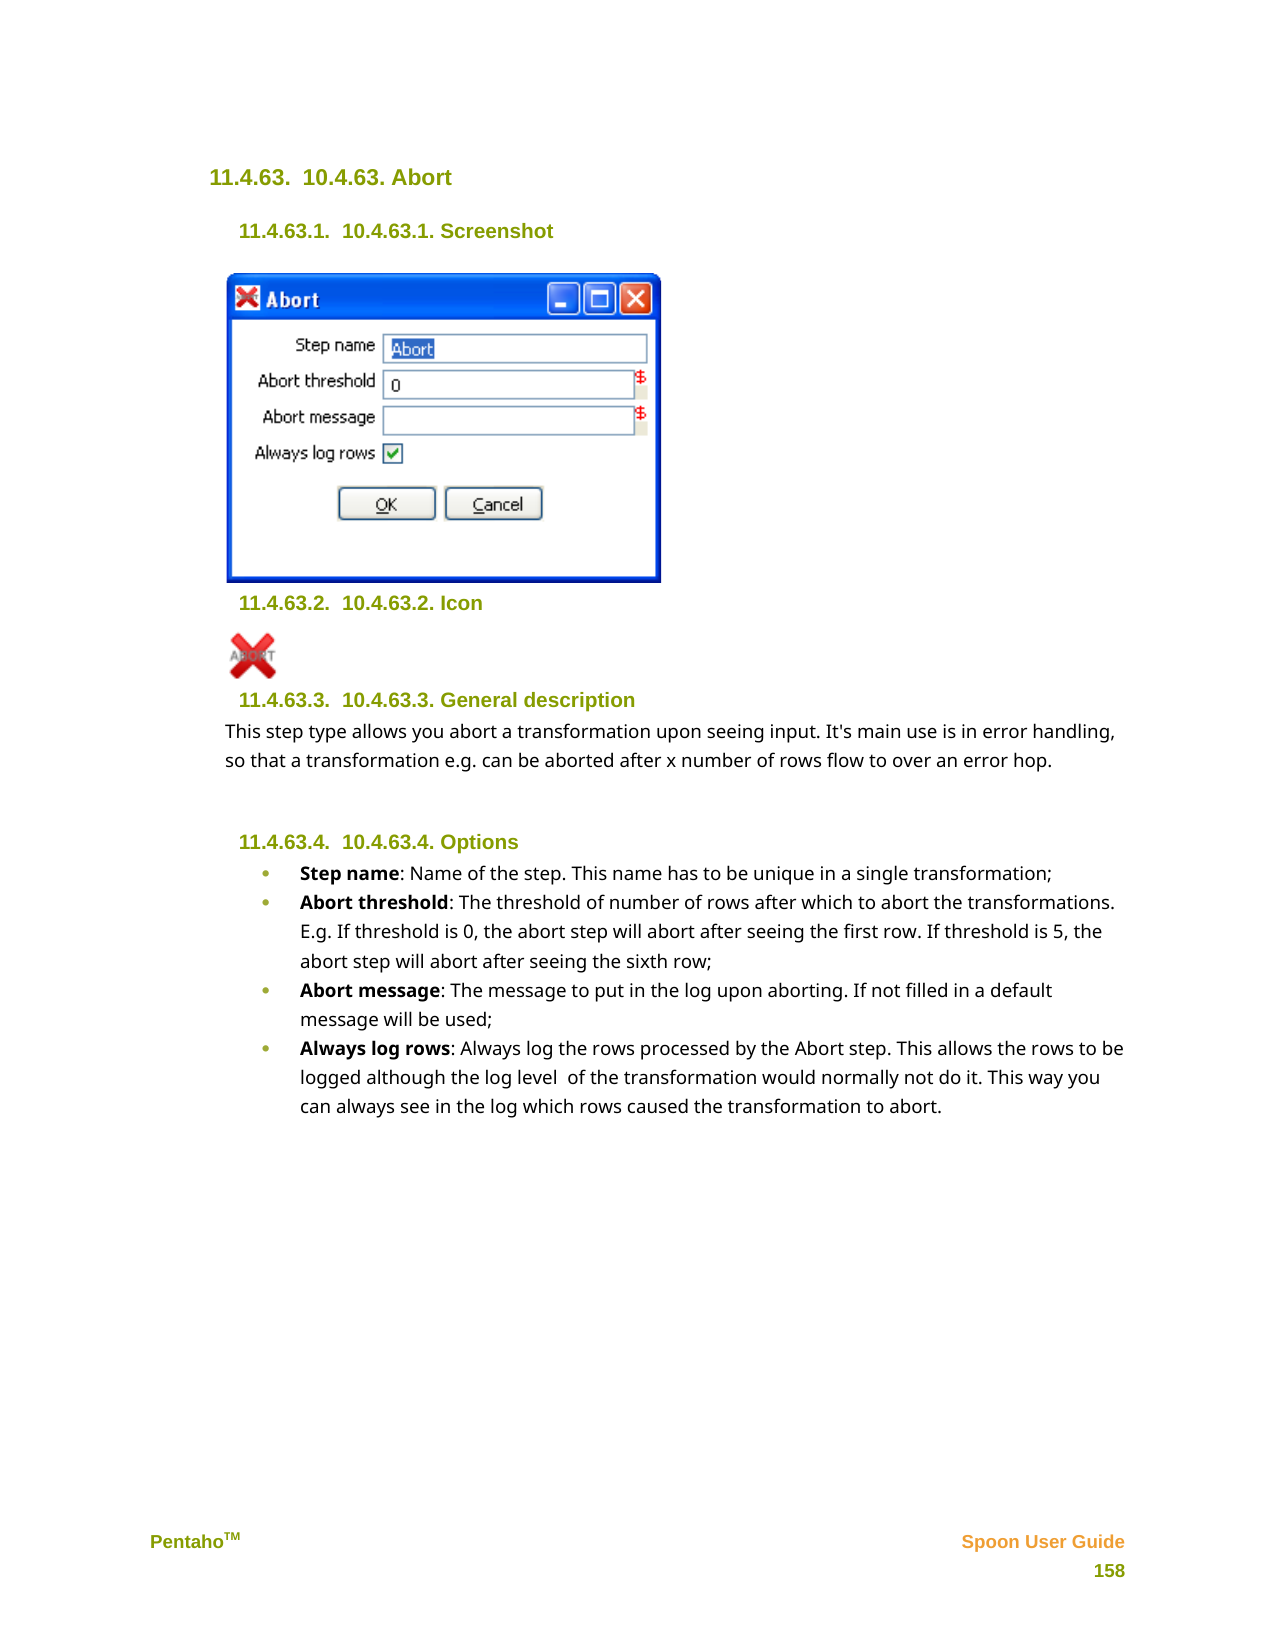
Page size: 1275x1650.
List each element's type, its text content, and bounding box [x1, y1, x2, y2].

list Abort message: The message to put in the log upon aborting. If not filled in a default message will be used; [262, 974, 1125, 1032]
subtitle 10.4.63.4. Options [239, 822, 1125, 857]
list Step name: Name of the step. This name has to be unique in a single transformation; [262, 857, 1125, 886]
list Abort threshold: The threshold of number of rows after which to abort the transformations. E.g. If threshold is 0, the abort step will abort after seeing the first row. If threshold is 5, the abort step will abort after seeing the sixth row; [262, 886, 1125, 974]
list Always log rows: Always log the rows processed by the Abort step. This allows the rows to be logged although the log level of the transformation would normally not do it. This way you can always see in the log which rows caused the transformation to abort. [262, 1032, 1125, 1120]
picture [226, 273, 662, 583]
text This step type allows you abort a transformation upon seeing input. It's main use is in error handling, so that a transformation e.g. can be aborted after x number of rows flow to over an error hop. [225, 715, 1125, 774]
subtitle 10.4.63.3. General description [239, 636, 1125, 715]
subtitle 10.4.63. Abort [209, 157, 1125, 192]
subtitle 10.4.63.1. Screenshot [239, 211, 1125, 246]
subtitle 10.4.63.2. Icon [239, 264, 1125, 618]
